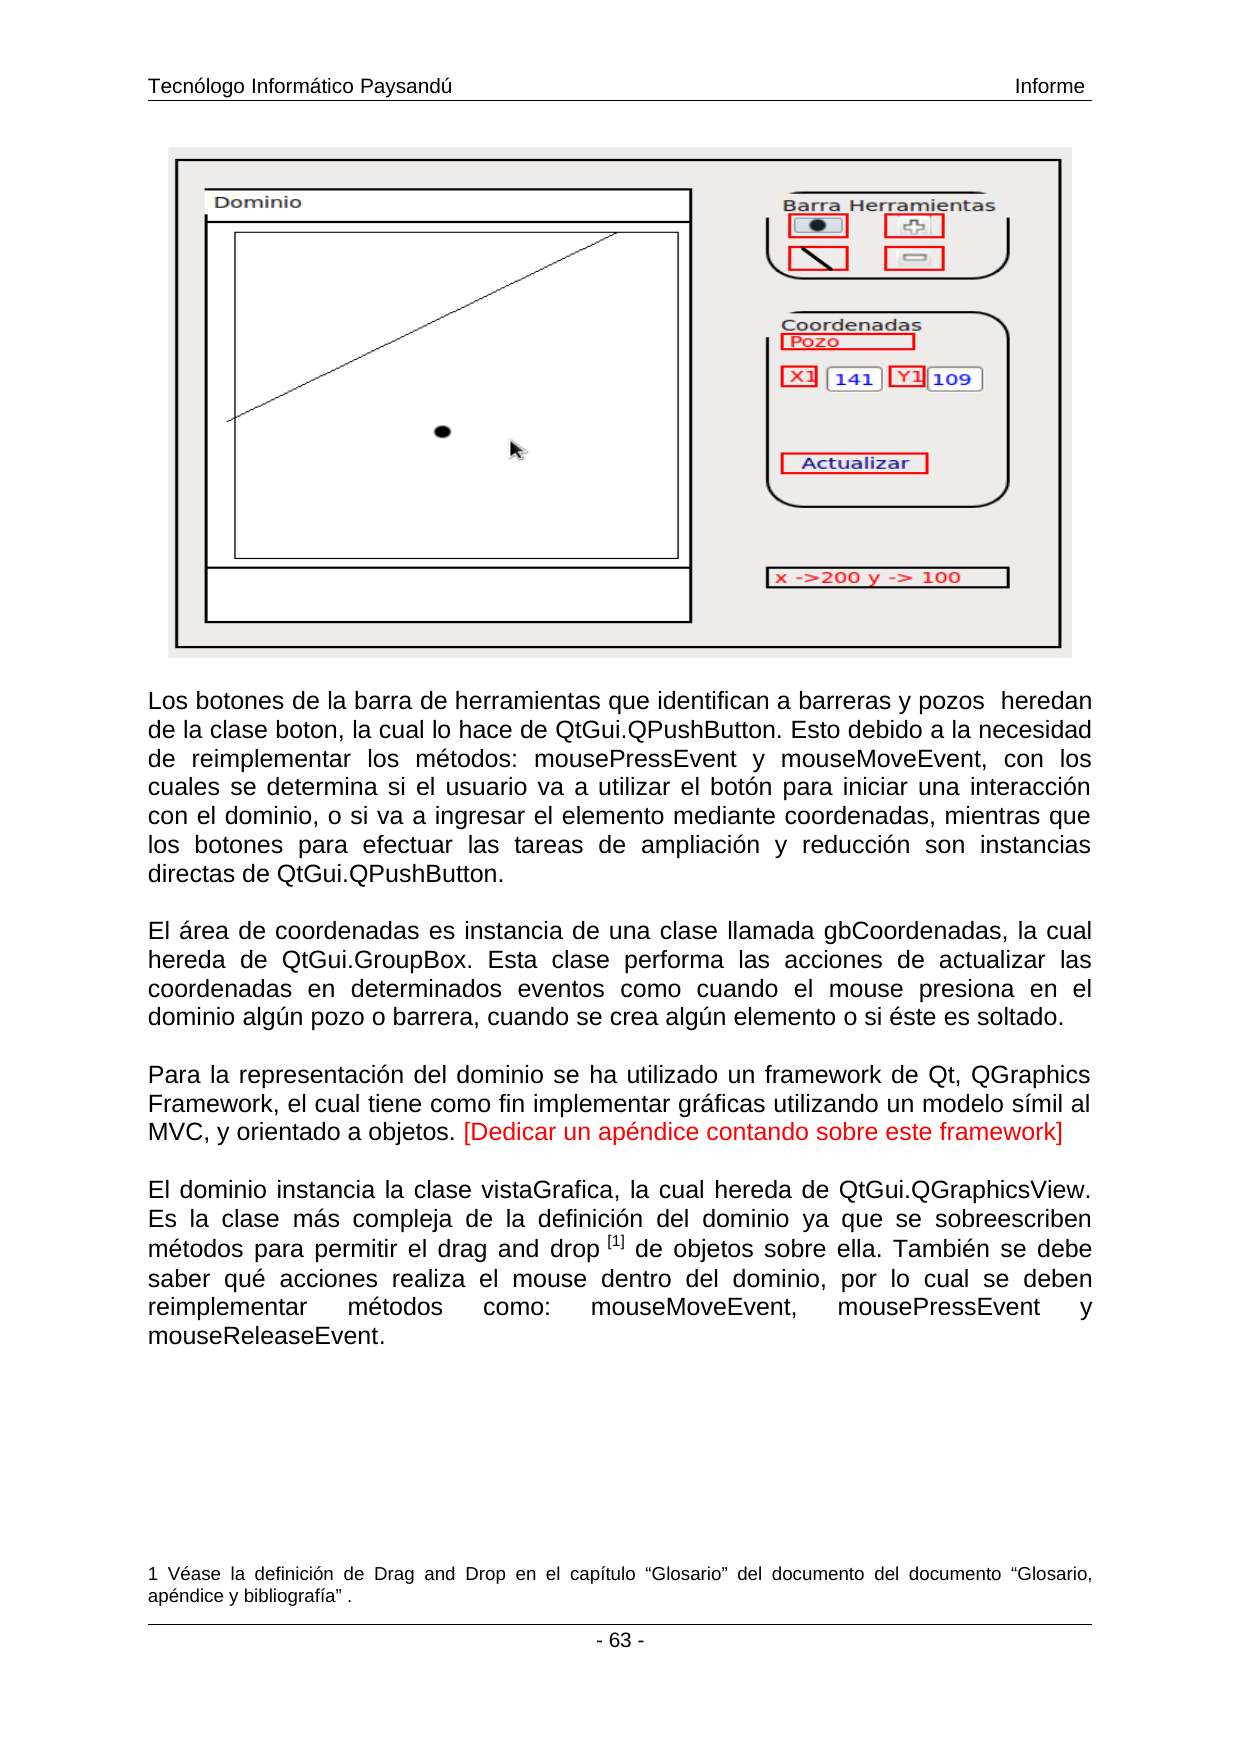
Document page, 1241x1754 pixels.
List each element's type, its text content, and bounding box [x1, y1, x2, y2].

text El dominio instancia la clase vistaGrafica, la cual hereda de QtGui.QGraphicsView. Es la clase más compleja de la definición del dominio ya que se sobreescriben métodos para permitir el drag and drop [] de objetos sobre ella. También se debe saber qué acciones realiza el mouse dentro del dominio, por lo cual se deben reimplementar métodos como: mouseMoveEvent, mousePressEvent y mouseReleaseEvent. [148, 1175, 1092, 1350]
text El área de coordenadas es instancia de una clase llamada gbCoordenadas, la cual hereda de QtGui.GroupBox. Esta clase performa las acciones de actualizar las coordenadas en determinados eventos como cuando el mouse presiona en el dominio algún pozo o barrera, cuando se crea algún elemento o si éste es soltado. [148, 916, 1092, 1031]
text Los botones de la barra de herramientas que identifican a barreras y pozos heredan de la clase boton, la cual lo hace de QtGui.QPushButton. Esto debido a la necesidad de reimplementar los métodos: mousePressEvent y mouseMoveEvent, con los cuales se determina si el usuario va a utilizar el botón para iniciar una interacción con el dominio, o si va a ingresar el elemento mediante coordenadas, mientras que los botones para efectuar las tareas de ampliación y reducción son instancias directas de QtGui.QPushButton. [148, 686, 1092, 887]
text Para la representación del dominio se ha utilizado un framework de Qt, QGraphics Framework, el cual tiene como fin implementar gráficas utilizando un modelo símil al MVC, y orientado a objetos. [Dedicar un apéndice contando sobre este framework] [148, 1060, 1092, 1146]
picture [168, 147, 1072, 658]
text Véase la definición de Drag and Drop en el capítulo “Glosario” del documento del documento “Glosario, apéndice y bibliografía” . [148, 1563, 1092, 1606]
